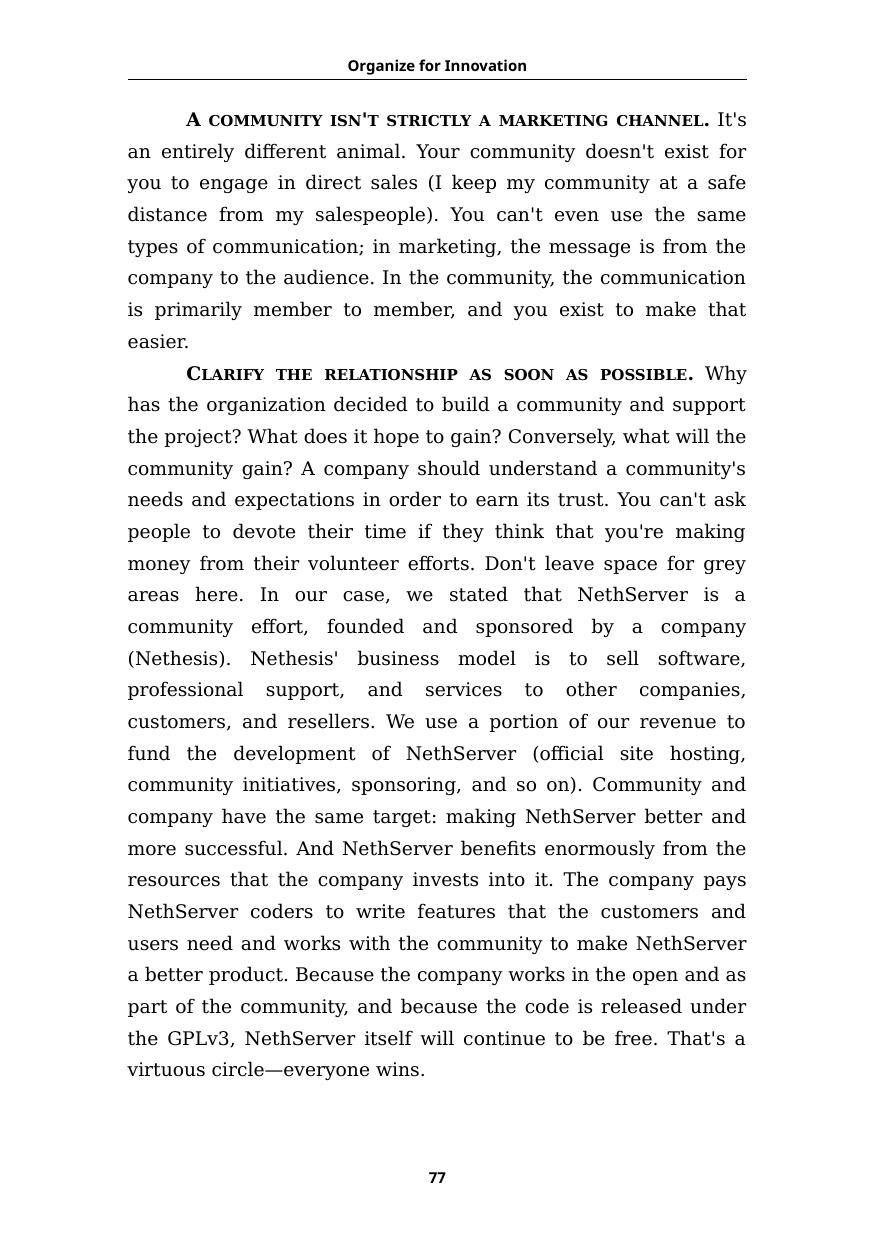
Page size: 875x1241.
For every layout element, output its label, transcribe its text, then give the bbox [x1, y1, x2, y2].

text A community isn't strictly a marketing channel. It's an entirely different animal. Your community doesn't exist for you to engage in direct sales (I keep my community at a safe distance from my salespeople). You can't even use the same types of communication; in marketing, the message is from the company to the audience. In the community, the communication is primarily member to member, and you exist to make that easier. [127, 109, 747, 352]
text Clarify the relationship as soon as possible. Why has the organization decided to build a community and support the project? What does it hope to gain? Conversely, what will the community gain? A company should understand a community's needs and expectations in order to earn its trust. You can't ask people to devote their time if they think that you're making money from their volunteer efforts. Don't leave space for grey areas here. In our case, we stated that NethServer is a community effort, founded and sponsored by a company (Nethesis). Nethesis' business model is to sell software, professional support, and services to other companies, customers, and resellers. We use a portion of our revenue to fund the development of NethServer (official site hosting, community initiatives, sponsoring, and so on). Community and company have the same target: making NethServer better and more successful. And NethServer benefits enormously from the resources that the company invests into it. The company pays NethServer coders to write features that the customers and users need and works with the community to make NethServer a better product. Because the company works in the open and as part of the community, and because the code is released under the GPLv3, NethServer itself will continue to be free. That's a virtuous circle—everyone wins. [127, 362, 747, 1081]
